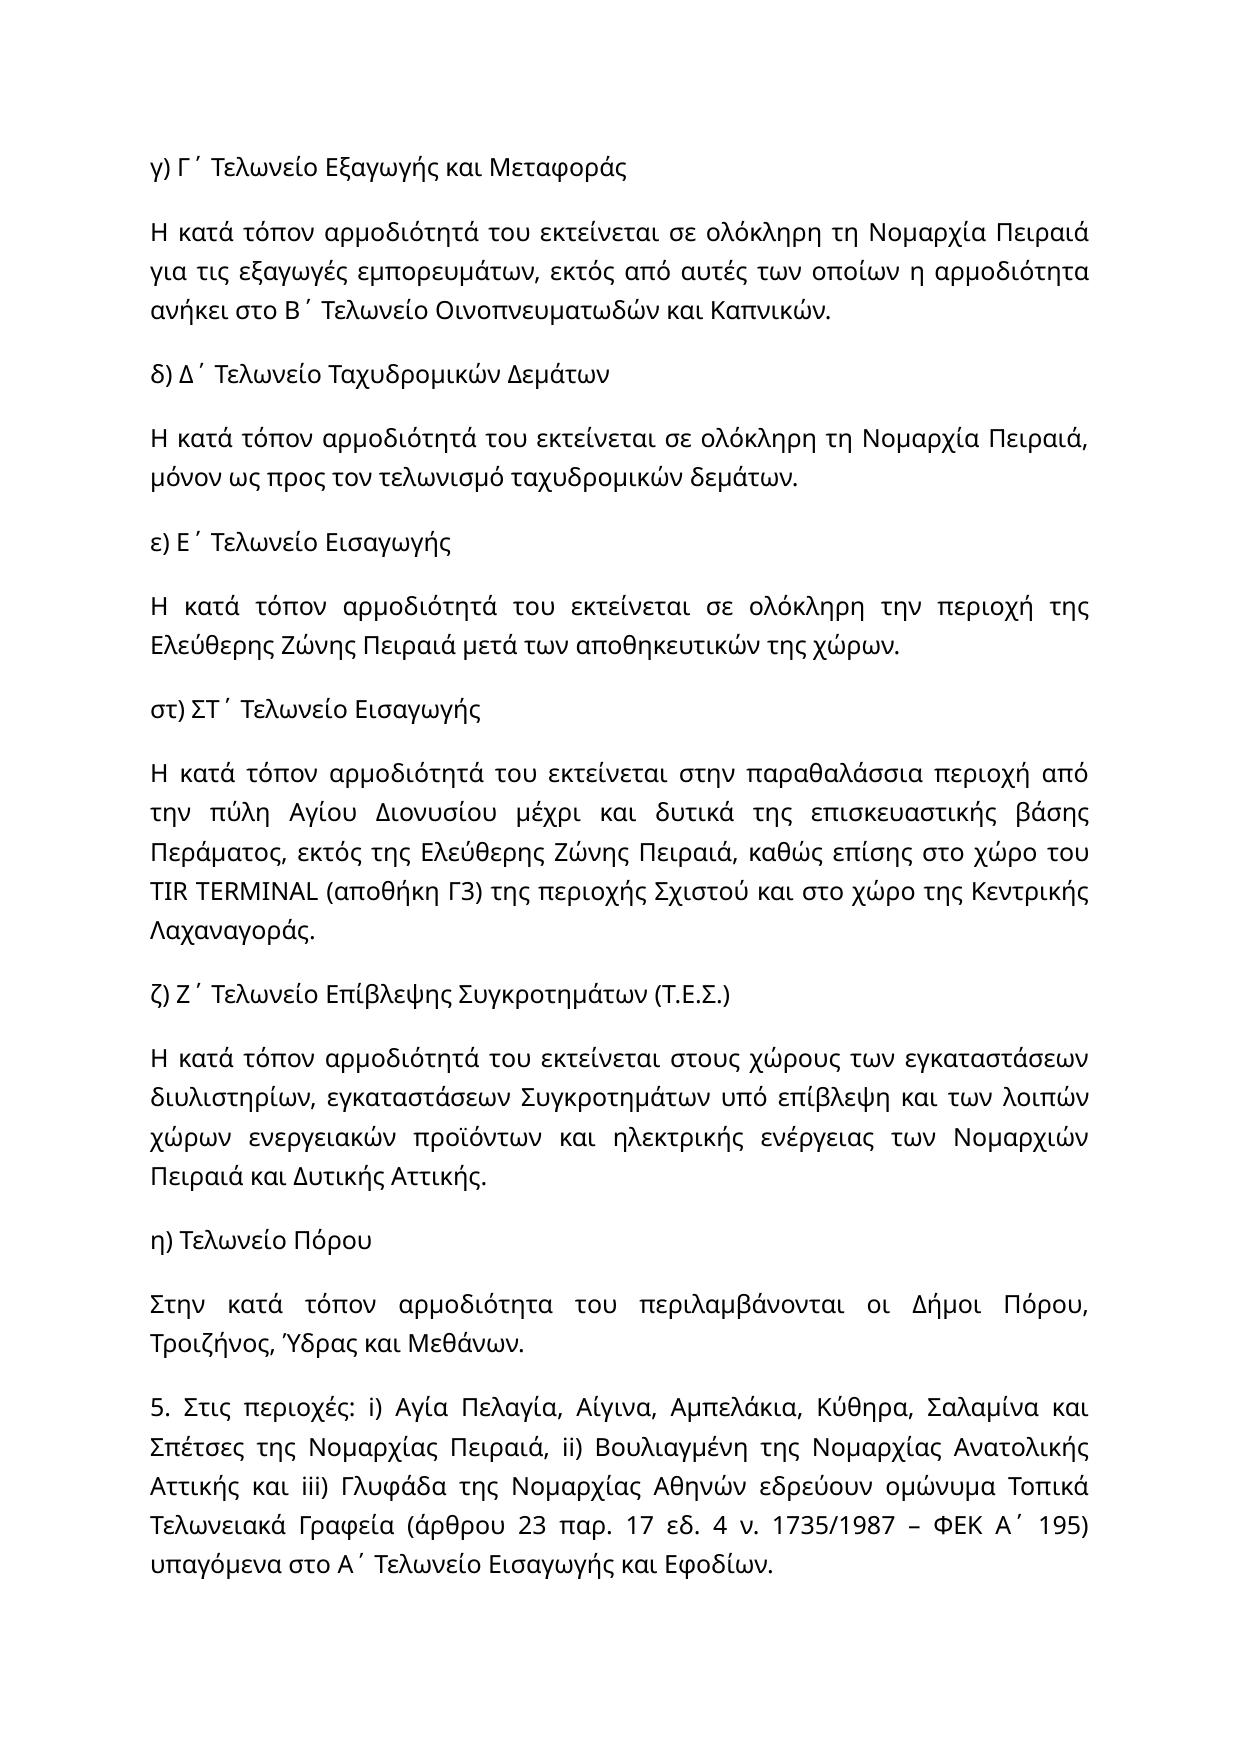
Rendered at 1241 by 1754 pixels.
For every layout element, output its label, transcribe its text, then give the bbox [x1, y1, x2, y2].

text 5. Στις περιοχές: i) Αγία Πελαγία, Αίγινα, Αμπελάκια, Κύθηρα, Σαλαμίνα και Σπέτσες της Νομαρχίας Πειραιά, ii) Βουλιαγμένη της Νομαρχίας Ανατολικής Αττικής και iii) Γλυφάδα της Νομαρχίας Αθηνών εδρεύουν ομώνυμα Τοπικά Τελωνειακά Γραφεία (άρθρου 23 παρ. 17 εδ. 4 ν. 1735/1987 – ΦΕΚ Α΄ 195) υπαγόμενα στο Α΄ Τελωνείο Εισαγωγής και Εφοδίων. [150, 1390, 1090, 1581]
text η) Τελωνείο Πόρου [150, 1222, 1090, 1257]
text Η κατά τόπον αρμοδιότητά του εκτείνεται σε ολόκληρη την περιοχή της Ελεύθερης Ζώνης Πειραιά μετά των αποθηκευτικών της χώρων. [150, 588, 1090, 662]
text Στην κατά τόπον αρμοδιότητα του περιλαμβάνονται οι Δήμοι Πόρου, Τροιζήνος, Ύδρας και Μεθάνων. [150, 1287, 1090, 1360]
text ε) Ε΄ Τελωνείο Εισαγωγής [150, 524, 1090, 558]
text Η κατά τόπον αρμοδιότητά του εκτείνεται στην παραθαλάσσια περιοχή από την πύλη Αγίου Διονυσίου μέχρι και δυτικά της επισκευαστικής βάσης Περάματος, εκτός της Ελεύθερης Ζώνης Πειραιά, καθώς επίσης στο χώρο του ΤΙR TERMINAL (αποθήκη Γ3) της περιοχής Σχιστού και στο χώρο της Κεντρικής Λαχαναγοράς. [150, 756, 1090, 947]
text στ) ΣΤ΄ Τελωνείο Εισαγωγής [150, 692, 1090, 726]
text Η κατά τόπον αρμοδιότητά του εκτείνεται στους χώρους των εγκαταστάσεων διυλιστηρίων, εγκαταστάσεων Συγκροτημάτων υπό επίβλεψη και των λοιπών χώρων ενεργειακών προϊόντων και ηλεκτρικής ενέργειας των Νομαρχιών Πειραιά και Δυτικής Αττικής. [150, 1041, 1090, 1192]
text Η κατά τόπον αρμοδιότητά του εκτείνεται σε ολόκληρη τη Νομαρχία Πειραιά, μόνον ως προς τον τελωνισμό ταχυδρομικών δεμάτων. [150, 421, 1090, 494]
text δ) Δ΄ Τελωνείο Ταχυδρομικών Δεμάτων [150, 357, 1090, 391]
text γ) Γ΄ Τελωνείο Εξαγωγής και Μεταφοράς [150, 150, 1090, 184]
text ζ) Ζ΄ Τελωνείο Επίβλεψης Συγκροτημάτων (Τ.Ε.Σ.) [150, 977, 1090, 1011]
text Η κατά τόπον αρμοδιότητά του εκτείνεται σε ολόκληρη τη Νομαρχία Πειραιά για τις εξαγωγές εμπορευμάτων, εκτός από αυτές των οποίων η αρμοδιότητα ανήκει στο Β΄ Τελωνείο Οινοπνευματωδών και Καπνικών. [150, 214, 1090, 327]
